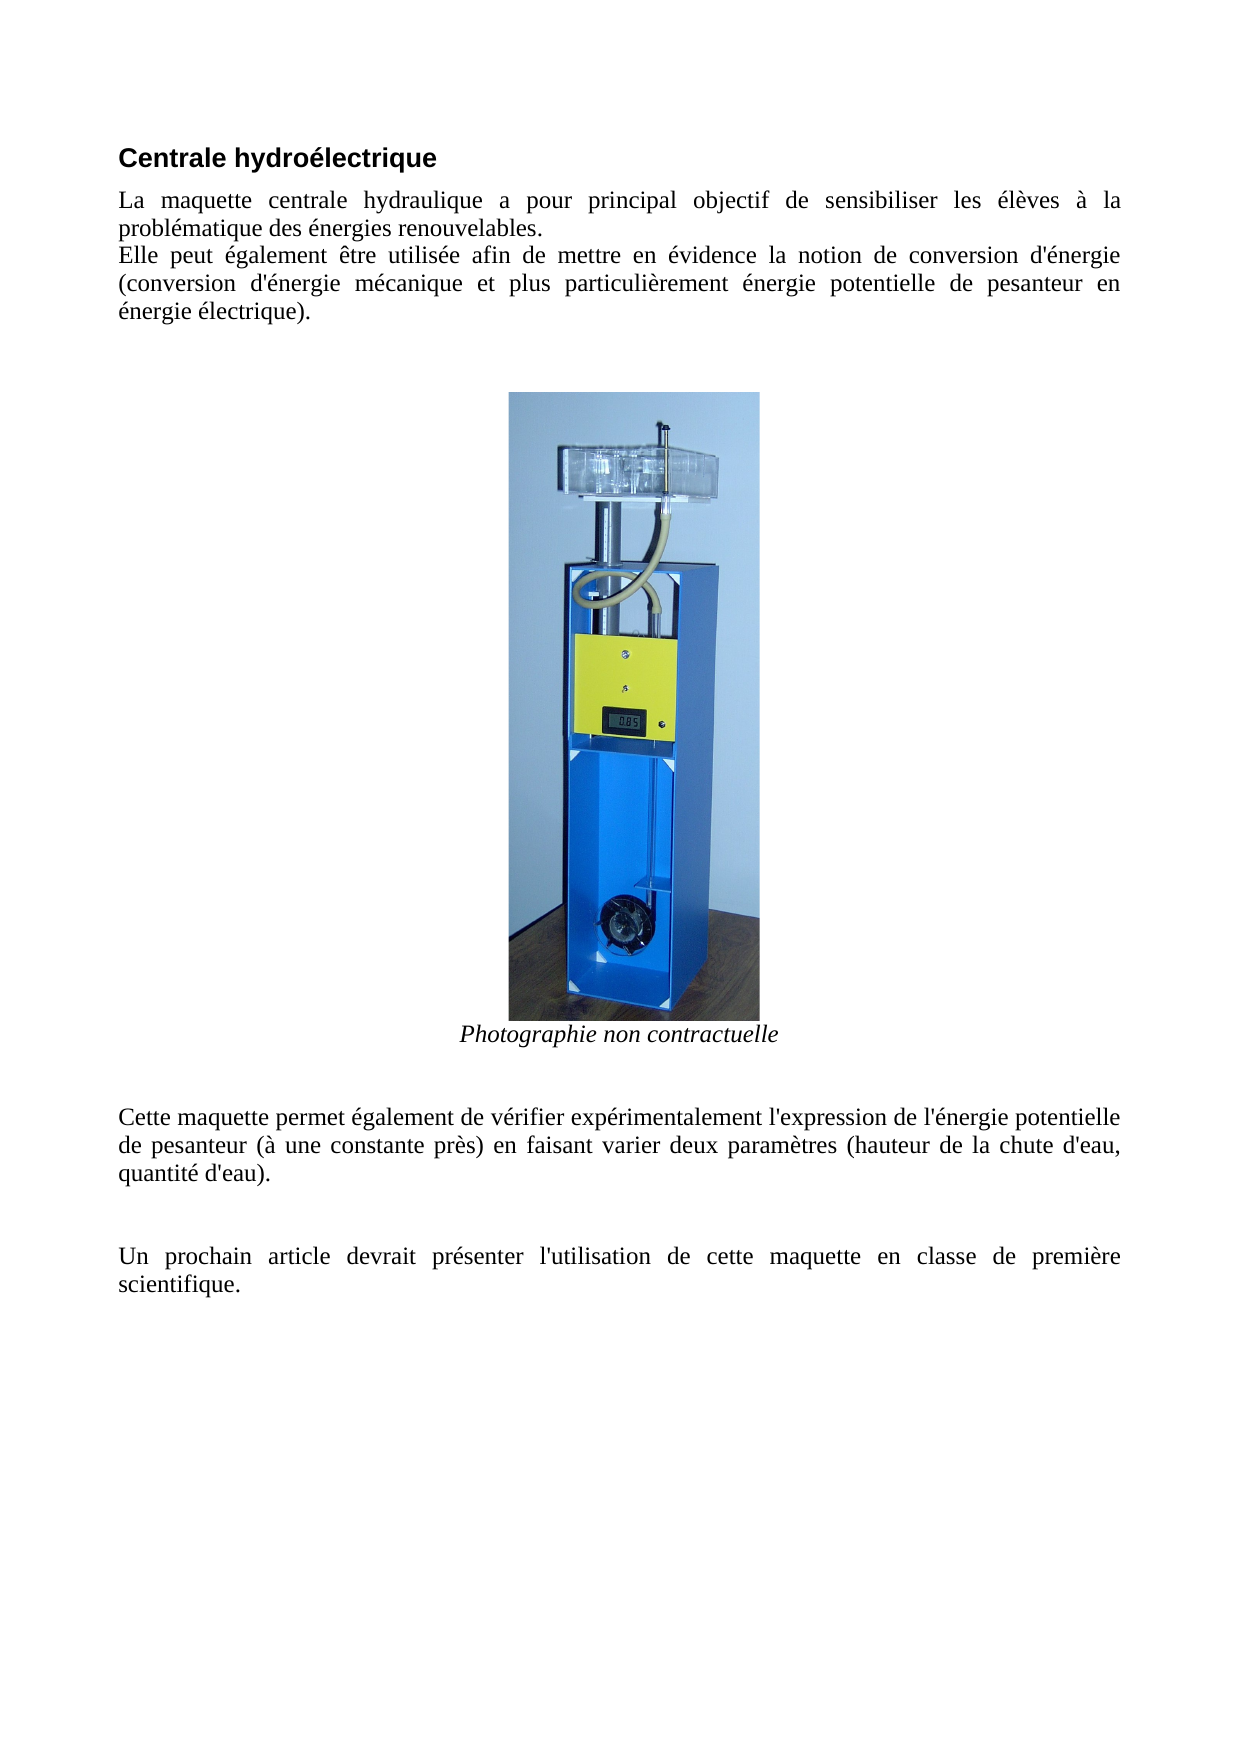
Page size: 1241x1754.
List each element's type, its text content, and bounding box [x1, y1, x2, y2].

text Elle peut également être utilisée afin de mettre en évidence la notion de conversion d'énergie (conversion d'énergie mécanique et plus particulièrement énergie potentielle de pesanteur en énergie électrique). [118, 241, 1122, 324]
text La maquette centrale hydraulique a pour principal objectif de sensibiliser les élèves à la problématique des énergies renouvelables. [118, 186, 1122, 241]
subtitle Centrale hydroélectrique [118, 143, 1122, 173]
picture [508, 392, 760, 1021]
text Cette maquette permet également de vérifier expérimentalement l'expression de l'énergie potentielle de pesanteur (à une constante près) en faisant varier deux paramètres (hauteur de la chute d'eau, quantité d'eau). [118, 1103, 1122, 1187]
text Un prochain article devrait présenter l'utilisation de cette maquette en classe de première scientifique. [118, 1242, 1122, 1297]
text Photographie non contractuelle [118, 380, 1122, 1048]
